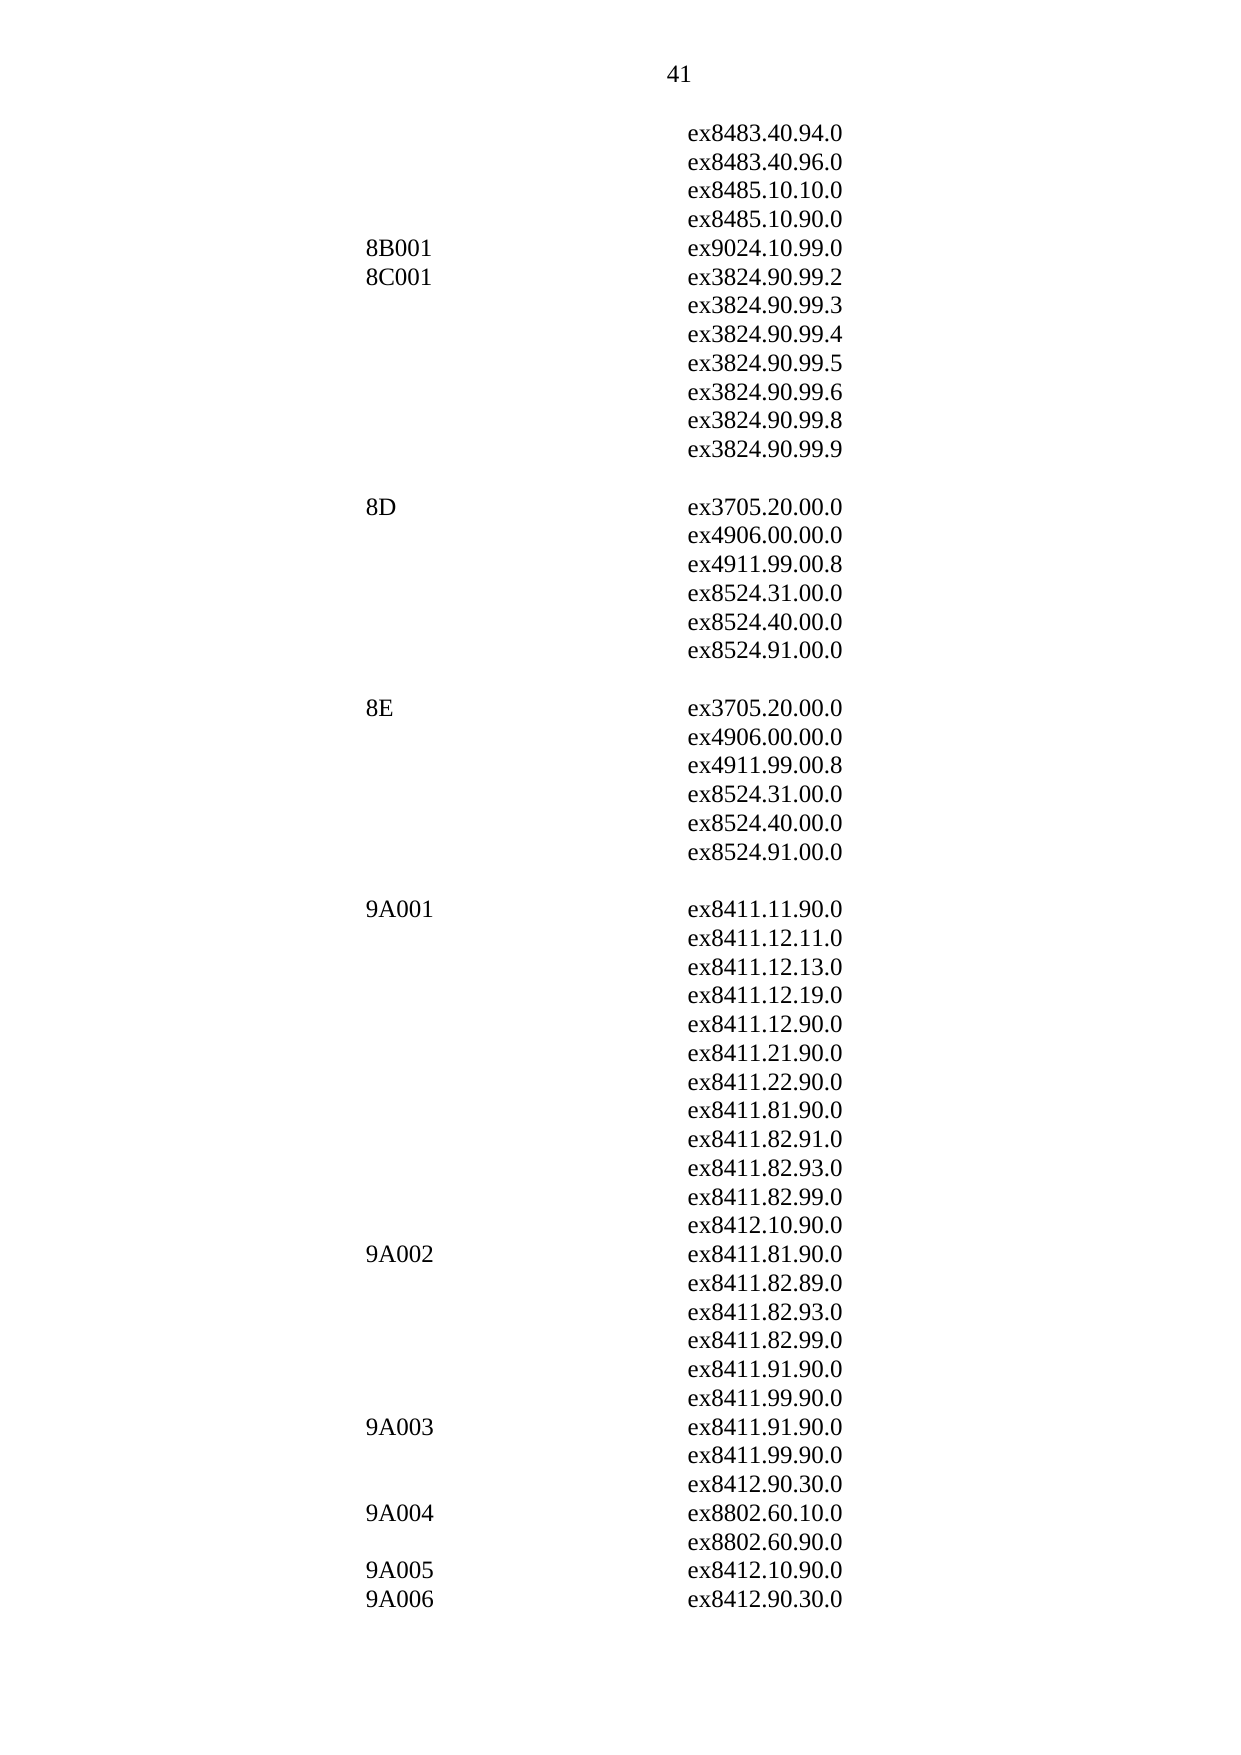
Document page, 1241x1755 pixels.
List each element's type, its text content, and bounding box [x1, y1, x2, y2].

table_cell [984, 377, 999, 406]
table_cell [354, 1067, 676, 1096]
table_cell [999, 377, 1004, 406]
table_cell [999, 521, 1004, 549]
table_cell ex8524.31.00.0 [676, 578, 984, 607]
table_cell [999, 578, 1004, 607]
table_cell ex8411.91.90.0 [676, 1354, 984, 1383]
table_cell [984, 1469, 999, 1498]
table_cell [984, 1096, 999, 1124]
table_cell [354, 664, 676, 693]
table_cell [354, 1009, 676, 1038]
table_cell [999, 291, 1004, 319]
table_cell [999, 492, 1004, 521]
table_cell ex3824.90.99.5 [676, 348, 984, 377]
table_cell [354, 722, 676, 751]
table_cell [984, 262, 999, 291]
table_cell [984, 176, 999, 204]
table_cell [984, 1009, 999, 1038]
table_cell [984, 866, 999, 894]
table_cell ex8524.91.00.0 [676, 636, 984, 664]
table_cell [999, 1067, 1004, 1096]
table_cell [354, 463, 676, 492]
table_cell [354, 348, 676, 377]
table_cell [984, 1527, 999, 1556]
table_cell [354, 1153, 676, 1182]
table_cell [984, 1239, 999, 1268]
table_cell ex8411.12.19.0 [676, 981, 984, 1009]
table_cell ex8524.40.00.0 [676, 808, 984, 837]
table_cell ex8411.21.90.0 [676, 1038, 984, 1067]
table_cell ex8524.40.00.0 [676, 607, 984, 636]
table_cell [984, 463, 999, 492]
table_cell [999, 118, 1004, 147]
table_cell [999, 1211, 1004, 1239]
table_cell [999, 1469, 1004, 1498]
table_cell [984, 521, 999, 549]
table_cell [354, 779, 676, 808]
table_cell [984, 751, 999, 779]
table_cell ex8411.12.13.0 [676, 952, 984, 981]
table_cell [354, 866, 676, 894]
table_cell [984, 1038, 999, 1067]
table_cell [354, 1441, 676, 1469]
table_cell [984, 1326, 999, 1354]
table_cell ex8411.22.90.0 [676, 1067, 984, 1096]
table_cell 9A002 [354, 1239, 676, 1268]
table_cell ex8412.90.30.0 [676, 1469, 984, 1498]
table_cell [999, 176, 1004, 204]
table_cell [984, 549, 999, 578]
table_cell ex8411.82.93.0 [676, 1297, 984, 1326]
table_cell [354, 291, 676, 319]
table_cell [999, 664, 1004, 693]
table_cell [354, 1354, 676, 1383]
table_cell [999, 549, 1004, 578]
table_cell ex3824.90.99.8 [676, 406, 984, 434]
table_cell ex8411.91.90.0 [676, 1412, 984, 1441]
table_cell [984, 348, 999, 377]
table_cell [984, 118, 999, 147]
table_cell [984, 1556, 999, 1584]
table_cell ex4906.00.00.0 [676, 722, 984, 751]
table_cell [354, 1124, 676, 1153]
table_cell [354, 607, 676, 636]
table_cell [676, 463, 984, 492]
table_cell [354, 1383, 676, 1412]
table_cell [984, 1584, 999, 1613]
table_cell [354, 549, 676, 578]
table_cell ex8411.12.90.0 [676, 1009, 984, 1038]
table_cell [984, 1354, 999, 1383]
table_cell ex3705.20.00.0 [676, 693, 984, 722]
table_cell [354, 808, 676, 837]
table_cell [984, 233, 999, 262]
table_cell [999, 1182, 1004, 1211]
table_cell [999, 204, 1004, 233]
table_cell ex8411.99.90.0 [676, 1441, 984, 1469]
table_cell [354, 952, 676, 981]
table_cell [999, 1297, 1004, 1326]
table_cell [999, 1498, 1004, 1527]
table_cell [984, 808, 999, 837]
table_cell [984, 147, 999, 176]
table_cell ex8411.11.90.0 [676, 894, 984, 923]
table_cell ex8411.99.90.0 [676, 1383, 984, 1412]
table_cell [984, 1067, 999, 1096]
table_cell ex8411.82.93.0 [676, 1153, 984, 1182]
table_cell [999, 1096, 1004, 1124]
table_cell [354, 1326, 676, 1354]
table_cell ex8485.10.10.0 [676, 176, 984, 204]
table_cell [999, 1412, 1004, 1441]
table_cell ex8802.60.90.0 [676, 1527, 984, 1556]
table_cell [999, 406, 1004, 434]
table_cell ex4911.99.00.8 [676, 751, 984, 779]
table_cell [999, 348, 1004, 377]
table_cell [999, 808, 1004, 837]
table_cell [999, 1527, 1004, 1556]
table_cell 8C001 [354, 262, 676, 291]
table_cell [984, 981, 999, 1009]
table_cell [999, 1239, 1004, 1268]
table_cell [984, 578, 999, 607]
table_cell [999, 1354, 1004, 1383]
table_cell [984, 1182, 999, 1211]
table_cell [999, 1009, 1004, 1038]
table_cell [984, 1268, 999, 1297]
table_cell [984, 636, 999, 664]
table_cell [354, 1297, 676, 1326]
table_cell [354, 837, 676, 866]
table_cell [999, 607, 1004, 636]
table_cell [999, 434, 1004, 463]
table_cell ex8412.10.90.0 [676, 1211, 984, 1239]
table_cell [354, 1469, 676, 1498]
table_cell [999, 636, 1004, 664]
table_cell [984, 492, 999, 521]
table_cell ex8411.82.99.0 [676, 1182, 984, 1211]
table_cell [984, 204, 999, 233]
table_cell ex8411.81.90.0 [676, 1096, 984, 1124]
table_cell ex8485.10.90.0 [676, 204, 984, 233]
table_cell ex9024.10.99.0 [676, 233, 984, 262]
table_cell [999, 952, 1004, 981]
table_cell [984, 779, 999, 808]
table_cell [984, 952, 999, 981]
table_cell [354, 578, 676, 607]
table_cell [999, 1268, 1004, 1297]
table_cell [354, 319, 676, 348]
table_cell ex8411.82.99.0 [676, 1326, 984, 1354]
table_cell [999, 319, 1004, 348]
table_cell ex3824.90.99.2 [676, 262, 984, 291]
table_cell [984, 1441, 999, 1469]
table_cell [354, 406, 676, 434]
table_cell [354, 1527, 676, 1556]
table_cell [999, 1326, 1004, 1354]
table_cell [354, 1096, 676, 1124]
table_cell [354, 434, 676, 463]
table_cell ex8412.90.30.0 [676, 1584, 984, 1613]
table_cell [999, 894, 1004, 923]
table_cell ex8524.31.00.0 [676, 779, 984, 808]
table_cell [984, 1412, 999, 1441]
table_cell [999, 1153, 1004, 1182]
table_cell [354, 1182, 676, 1211]
table_cell [354, 118, 676, 147]
table_cell [354, 636, 676, 664]
table_cell [984, 1297, 999, 1326]
table_cell [354, 204, 676, 233]
table_cell 8D [354, 492, 676, 521]
table_cell 8E [354, 693, 676, 722]
table_cell [354, 147, 676, 176]
table_cell ex8483.40.96.0 [676, 147, 984, 176]
table_cell [999, 981, 1004, 1009]
table_cell [354, 1038, 676, 1067]
table_cell [999, 1584, 1004, 1613]
table_cell [984, 1498, 999, 1527]
table_cell ex8411.12.11.0 [676, 923, 984, 952]
table_cell ex8411.82.91.0 [676, 1124, 984, 1153]
table_cell [999, 1124, 1004, 1153]
table_cell 9A003 [354, 1412, 676, 1441]
table_cell [984, 319, 999, 348]
table_cell [984, 664, 999, 693]
table_cell [984, 406, 999, 434]
table_cell ex4906.00.00.0 [676, 521, 984, 549]
table_cell ex3824.90.99.3 [676, 291, 984, 319]
table_cell [999, 693, 1004, 722]
table_cell [999, 463, 1004, 492]
table_cell ex8412.10.90.0 [676, 1556, 984, 1584]
table_cell 8B001 [354, 233, 676, 262]
table_cell [354, 923, 676, 952]
table_cell [984, 1383, 999, 1412]
table_cell [999, 147, 1004, 176]
table_cell [354, 377, 676, 406]
table_cell [999, 779, 1004, 808]
table_cell ex3705.20.00.0 [676, 492, 984, 521]
table_cell [676, 664, 984, 693]
table_cell [354, 1211, 676, 1239]
table_cell [999, 1383, 1004, 1412]
table_cell [984, 1124, 999, 1153]
table_cell [984, 923, 999, 952]
table_cell 9A005 [354, 1556, 676, 1584]
table_cell [354, 981, 676, 1009]
table_cell [999, 1441, 1004, 1469]
table_cell [999, 262, 1004, 291]
table_cell [984, 291, 999, 319]
table_cell ex4911.99.00.8 [676, 549, 984, 578]
table_cell ex8483.40.94.0 [676, 118, 984, 147]
table_cell ex8411.82.89.0 [676, 1268, 984, 1297]
table_cell [999, 866, 1004, 894]
table_cell [999, 751, 1004, 779]
table_cell [999, 233, 1004, 262]
table_cell [999, 1038, 1004, 1067]
table_cell [354, 521, 676, 549]
table_cell [999, 923, 1004, 952]
table_cell [676, 866, 984, 894]
table_cell [984, 722, 999, 751]
table_cell ex8411.81.90.0 [676, 1239, 984, 1268]
table_cell [984, 1211, 999, 1239]
table_cell [984, 1153, 999, 1182]
table_cell [984, 837, 999, 866]
table_cell 9A006 [354, 1584, 676, 1613]
table_cell [984, 693, 999, 722]
table_cell [354, 1268, 676, 1297]
table_cell [999, 837, 1004, 866]
table_cell [984, 434, 999, 463]
table_cell 9A004 [354, 1498, 676, 1527]
table_cell [999, 722, 1004, 751]
table_cell ex8524.91.00.0 [676, 837, 984, 866]
table_cell ex3824.90.99.4 [676, 319, 984, 348]
table_cell [354, 176, 676, 204]
table_cell [984, 894, 999, 923]
table_cell 9A001 [354, 894, 676, 923]
table_cell ex8802.60.10.0 [676, 1498, 984, 1527]
table_cell ex3824.90.99.6 [676, 377, 984, 406]
table_cell [999, 1556, 1004, 1584]
table_cell [984, 607, 999, 636]
table_cell ex3824.90.99.9 [676, 434, 984, 463]
table_cell [354, 751, 676, 779]
